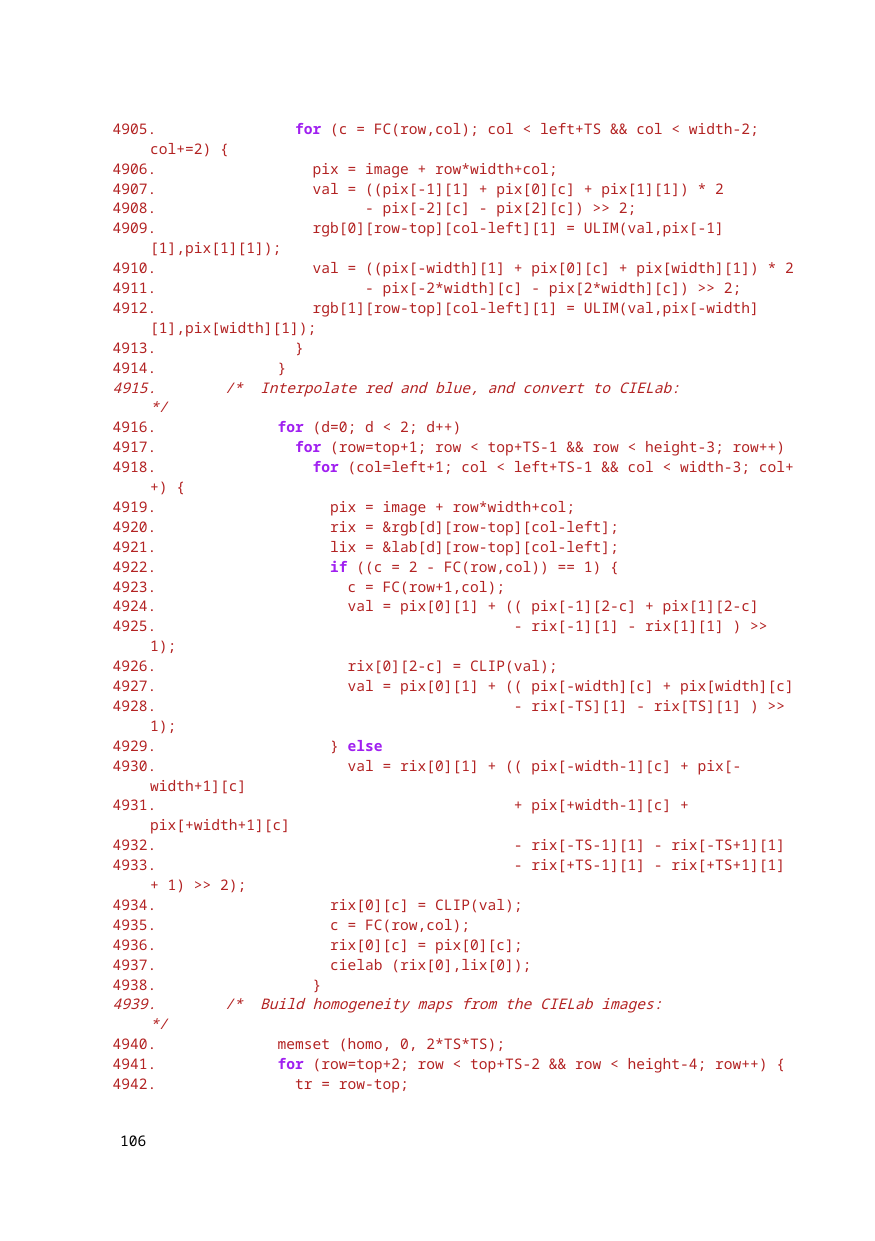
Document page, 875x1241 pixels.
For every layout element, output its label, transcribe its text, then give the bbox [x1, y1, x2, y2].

list if ((c = 2 - FC(row,col)) == 1) { [112, 556, 799, 576]
list } [112, 338, 799, 357]
list pix = image + row*width+col; [112, 158, 799, 178]
list val = rix[0][1] + (( pix[-width-1][c] + pix[-width+1][c] [112, 755, 799, 795]
list tr = row-top; [112, 1074, 799, 1094]
list /* Interpolate red and blue, and convert to CIELab: */ [112, 377, 799, 417]
list cielab (rix[0],lix[0]); [112, 954, 799, 974]
list - pix[-2*width][c] - pix[2*width][c]) >> 2; [112, 278, 799, 298]
list rgb[1][row-top][col-left][1] = ULIM(val,pix[-width][1],pix[width][1]); [112, 298, 799, 338]
list for (row=top+2; row < top+TS-2 && row < height-4; row++) { [112, 1054, 799, 1074]
list rgb[0][row-top][col-left][1] = ULIM(val,pix[-1][1],pix[1][1]); [112, 218, 799, 258]
list for (d=0; d < 2; d++) [112, 417, 799, 437]
list } else [112, 736, 799, 755]
list val = pix[0][1] + (( pix[-width][c] + pix[width][c] [112, 676, 799, 696]
list - rix[-1][1] - rix[1][1] ) >> 1); [112, 616, 799, 656]
list } [112, 357, 799, 377]
list c = FC(row,col); [112, 914, 799, 934]
list rix = &rgb[d][row-top][col-left]; [112, 517, 799, 537]
list - rix[+TS-1][1] - rix[+TS+1][1] + 1) >> 2); [112, 855, 799, 895]
list } [112, 974, 799, 994]
list - pix[-2][c] - pix[2][c]) >> 2; [112, 198, 799, 218]
list c = FC(row+1,col); [112, 576, 799, 596]
list for (col=left+1; col < left+TS-1 && col < width-3; col++) { [112, 457, 799, 497]
list rix[0][2-c] = CLIP(val); [112, 656, 799, 676]
list lix = &lab[d][row-top][col-left]; [112, 537, 799, 556]
list rix[0][c] = pix[0][c]; [112, 934, 799, 954]
list pix = image + row*width+col; [112, 497, 799, 517]
list memset (homo, 0, 2*TS*TS); [112, 1034, 799, 1054]
list + pix[+width-1][c] + pix[+width+1][c] [112, 795, 799, 835]
list - rix[-TS][1] - rix[TS][1] ) >> 1); [112, 696, 799, 736]
list val = ((pix[-1][1] + pix[0][c] + pix[1][1]) * 2 [112, 178, 799, 198]
list val = pix[0][1] + (( pix[-1][2-c] + pix[1][2-c] [112, 596, 799, 616]
list val = ((pix[-width][1] + pix[0][c] + pix[width][1]) * 2 [112, 258, 799, 278]
list for (c = FC(row,col); col < left+TS && col < width-2; col+=2) { [112, 119, 799, 158]
list /* Build homogeneity maps from the CIELab images: */ [112, 994, 799, 1034]
list rix[0][c] = CLIP(val); [112, 895, 799, 914]
list - rix[-TS-1][1] - rix[-TS+1][1] [112, 835, 799, 855]
list for (row=top+1; row < top+TS-1 && row < height-3; row++) [112, 437, 799, 457]
